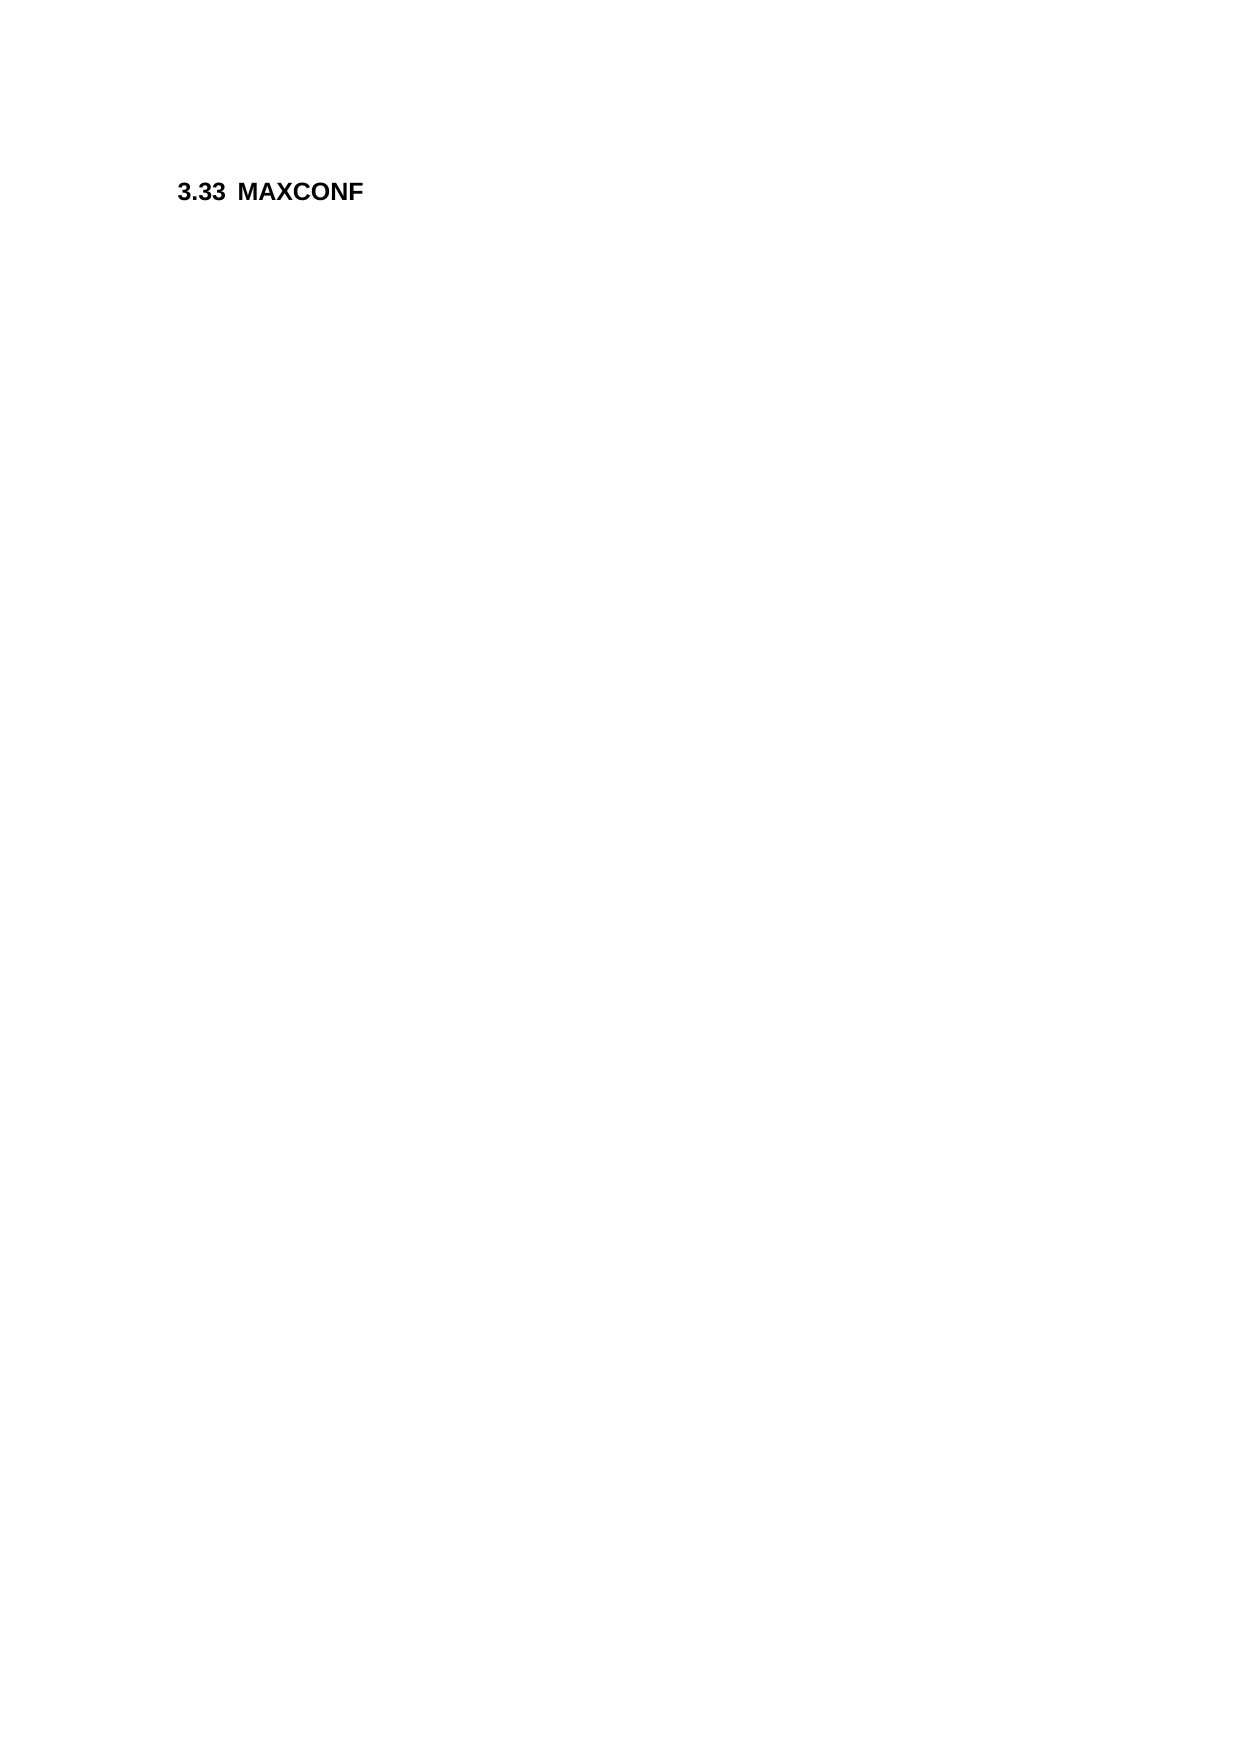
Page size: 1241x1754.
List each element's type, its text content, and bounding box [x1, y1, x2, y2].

subtitle MaxConf [177, 177, 1122, 206]
